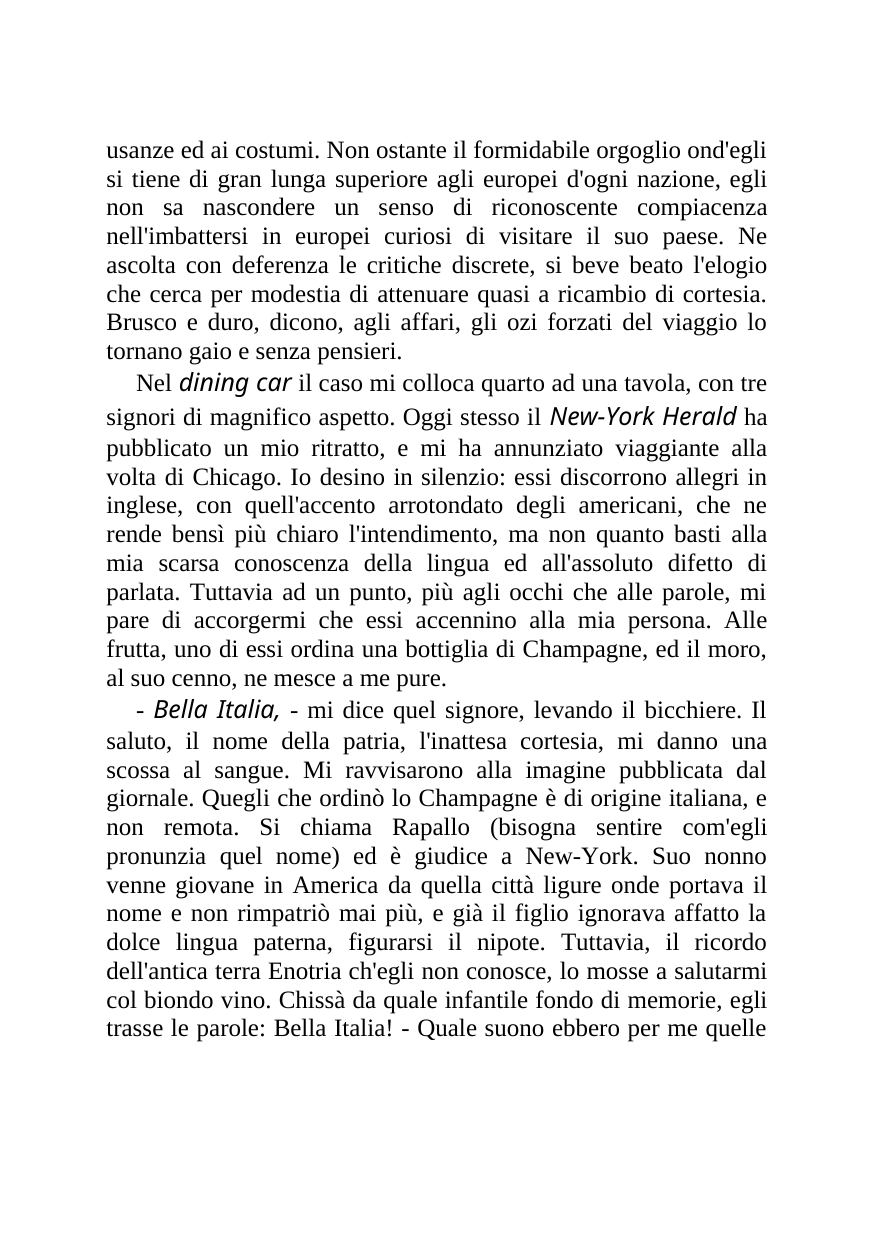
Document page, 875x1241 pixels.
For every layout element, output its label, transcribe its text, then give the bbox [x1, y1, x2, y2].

text - Bella Italia, - mi dice quel signore, levando il bicchiere. Il saluto, il nome della patria, l'inattesa cortesia, mi danno una scossa al sangue. Mi ravvisarono alla imagine pubblicata dal giornale. Quegli che ordinò lo Champagne è di origine italiana, e non remota. Si chiama Rapallo (bisogna sentire com'egli pronunzia quel nome) ed è giudice a New-York. Suo nonno venne giovane in America da quella città ligure onde portava il nome e non rimpatriò mai più, e già il figlio ignorava affatto la dolce lingua paterna, figurarsi il nipote. Tuttavia, il ricordo dell'antica terra Enotria ch'egli non conosce, lo mosse a salutarmi col biondo vino. Chissà da quale infantile fondo di memorie, egli trasse le parole: Bella Italia! - Quale suono ebbero per me quelle [106, 692, 768, 1042]
text Nel dining car il caso mi colloca quarto ad una tavola, con tre signori di magnifico aspetto. Oggi stesso il New-York Herald ha pubblicato un mio ritratto, e mi ha annunziato viaggiante alla volta di Chicago. Io desino in silenzio: essi discorrono allegri in inglese, con quell'accento arrotondato degli americani, che ne rende bensì più chiaro l'intendimento, ma non quanto basti alla mia scarsa conoscenza della lingua ed all'assoluto difetto di parlata. Tuttavia ad un punto, più agli occhi che alle parole, mi pare di accorgermi che essi accennino alla mia persona. Alle frutta, uno di essi ordina una bottiglia di Champagne, ed il moro, al suo cenno, ne mesce a me pure. [106, 365, 768, 692]
text usanze ed ai costumi. Non ostante il formidabile orgoglio ond'egli si tiene di gran lunga superiore agli europei d'ogni nazione, egli non sa nascondere un senso di riconoscente compiacenza nell'imbattersi in europei curiosi di visitare il suo paese. Ne ascolta con deferenza le critiche discrete, si beve beato l'elogio che cerca per modestia di attenuare quasi a ricambio di cortesia. Brusco e duro, dicono, agli affari, gli ozi forzati del viaggio lo tornano gaio e senza pensieri. [106, 135, 768, 365]
